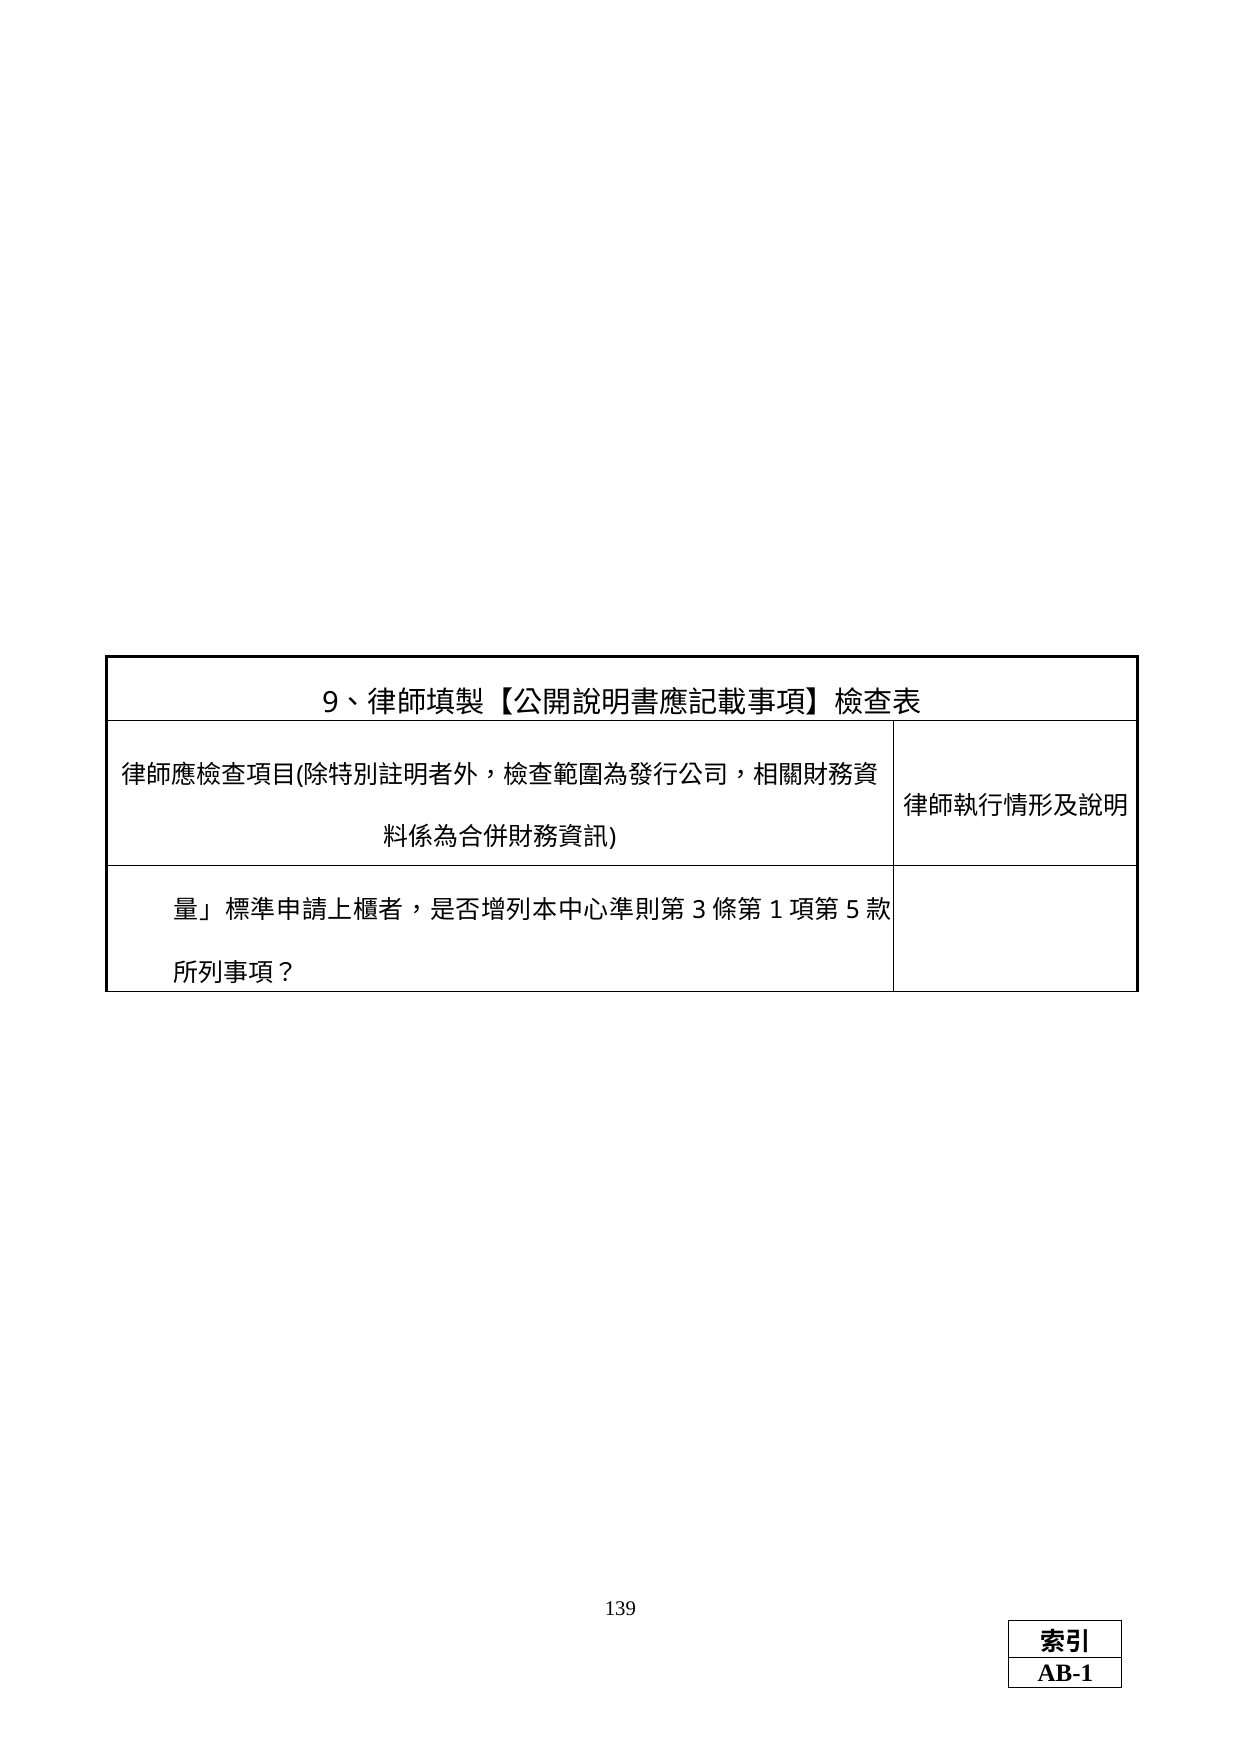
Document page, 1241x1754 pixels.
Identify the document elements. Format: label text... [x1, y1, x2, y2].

table_header 9、律師填製【公開說明書應記載事項】檢查表 [108, 658, 1136, 720]
table_cell 量」標準申請上櫃者，是否增列本中心準則第3條第1項第5款所列事項？ [108, 866, 893, 991]
table_cell 律師應檢查項目(除特別註明者外，檢查範圍為發行公司，相關財務資料係為合併財務資訊) [108, 721, 893, 865]
table_cell [894, 866, 1136, 991]
table_cell 律師執行情形及說明 [894, 721, 1136, 865]
